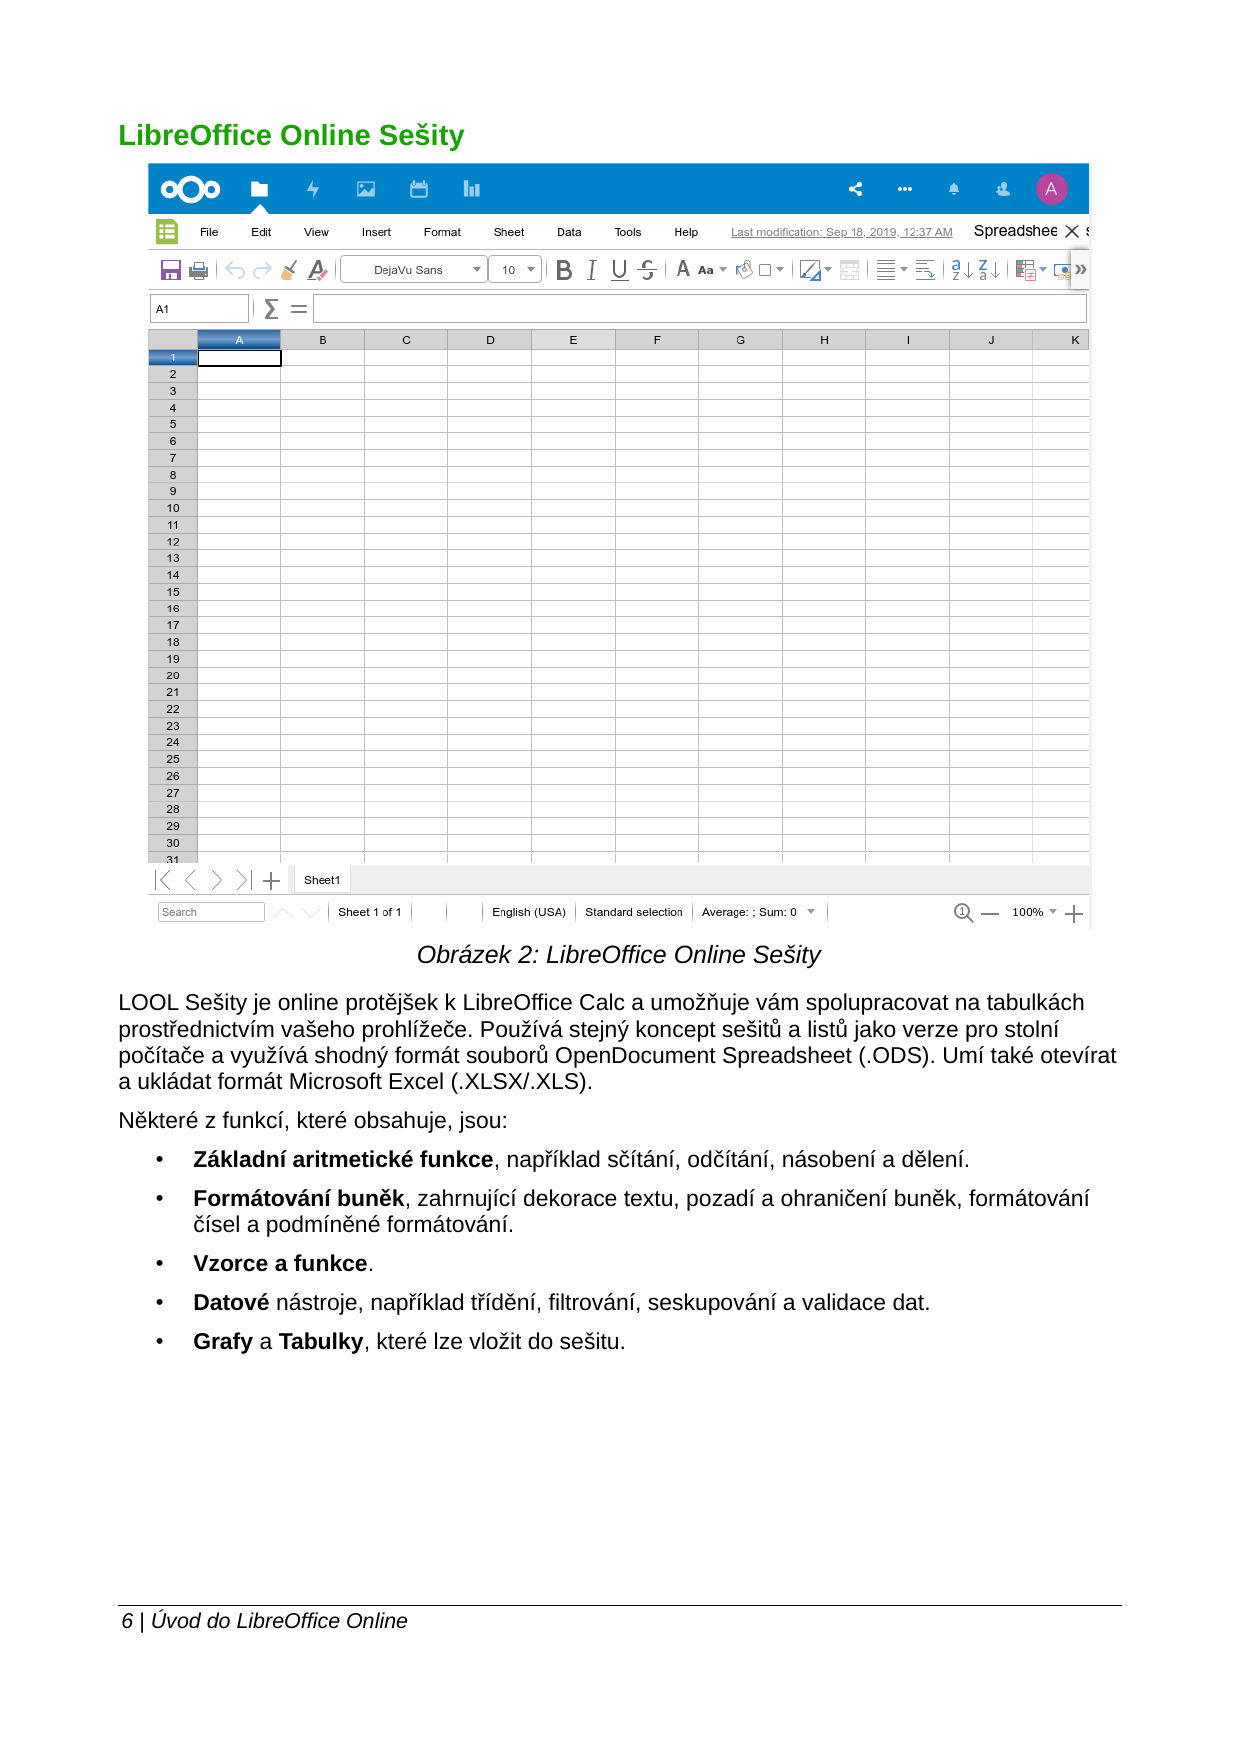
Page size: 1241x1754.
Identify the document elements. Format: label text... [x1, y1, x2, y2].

list Základní aritmetické funkce, například sčítání, odčítání, násobení a dělení. [156, 1146, 1122, 1172]
list Grafy a Tabulky, které lze vložit do sešitu. [156, 1328, 1122, 1354]
text LOOL Sešity je online protějšek k LibreOffice Calc a umožňuje vám spolupracovat na tabulkách prostřednictvím vašeho prohlížeče. Používá stejný koncept sešitů a listů jako verze pro stolní počítače a využívá shodný formát souborů OpenDocument Spreadsheet (.ODS). Umí také otevírat a ukládat formát Microsoft Excel (.XLSX/.XLS). [118, 989, 1122, 1095]
text Některé z funkcí, které obsahuje, jsou: [118, 1107, 1122, 1133]
picture [148, 163, 1092, 929]
list Datové nástroje, například třídění, filtrování, seskupování a validace dat. [156, 1289, 1122, 1315]
text Obrázek 2: LibreOffice Online Sešity [118, 940, 1122, 969]
subtitle LibreOffice Online Sešity [118, 118, 1122, 152]
list Vzorce a funkce. [156, 1250, 1122, 1276]
list Formátování buněk, zahrnující dekorace textu, pozadí a ohraničení buněk, formátování čísel a podmíněné formátování. [156, 1185, 1122, 1238]
